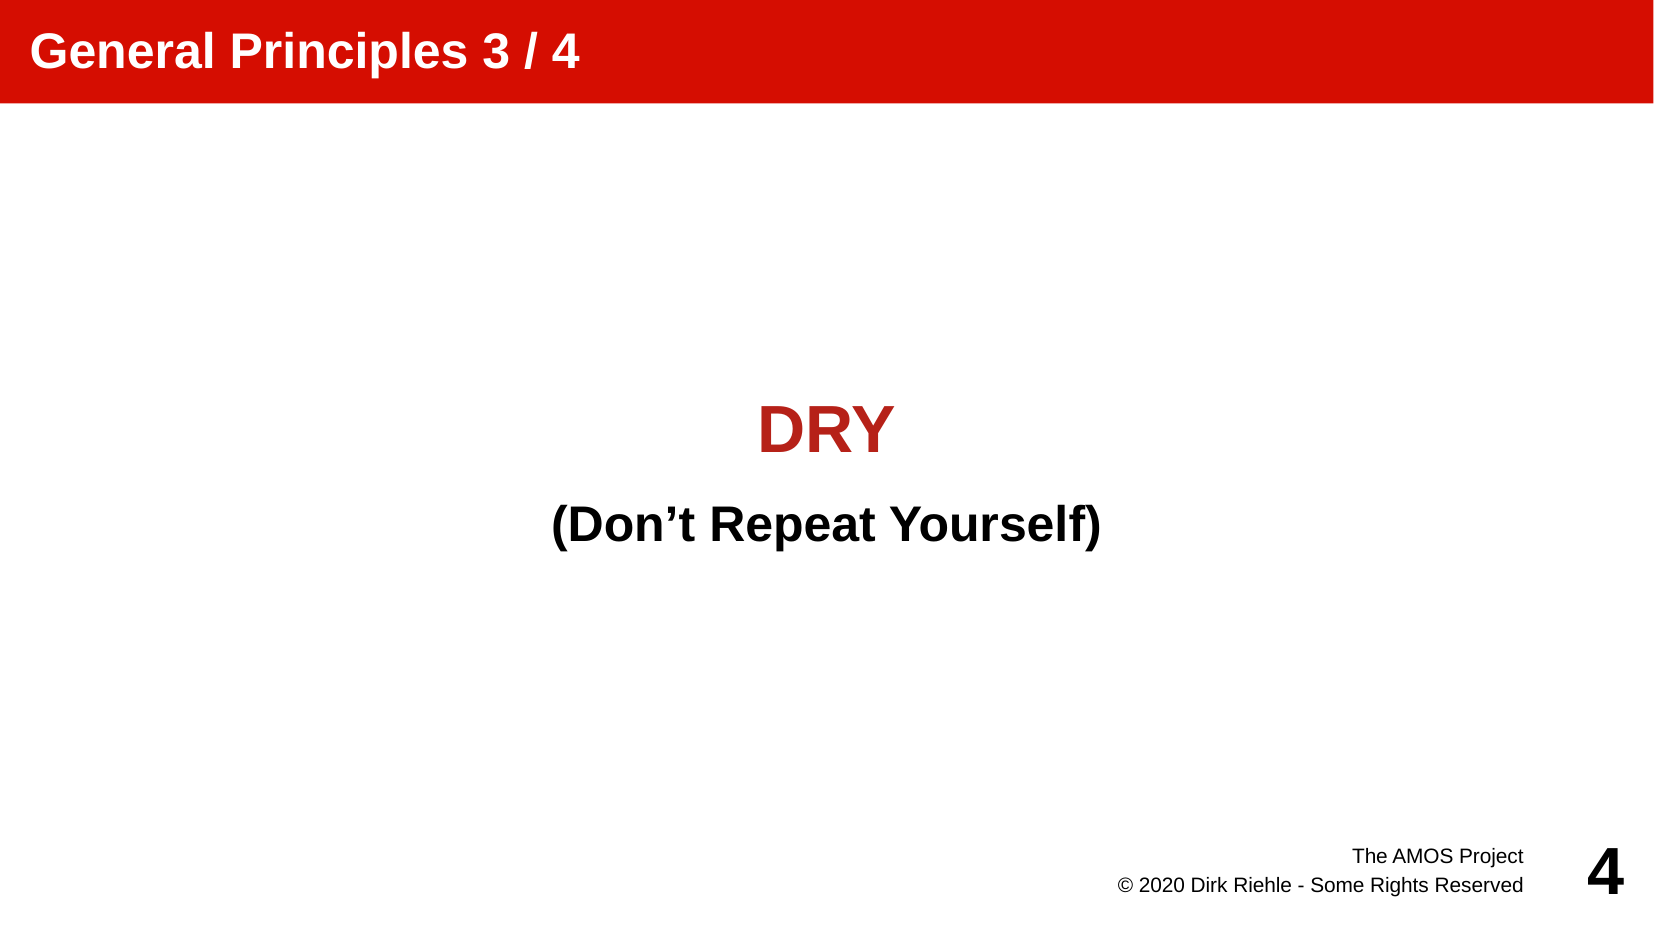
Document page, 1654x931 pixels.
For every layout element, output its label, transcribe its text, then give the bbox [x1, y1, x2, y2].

title General Principles 3 / 4 [0, 0, 1654, 104]
subtitle DRY (Don’t Repeat Yourself) [29, 132, 1625, 813]
